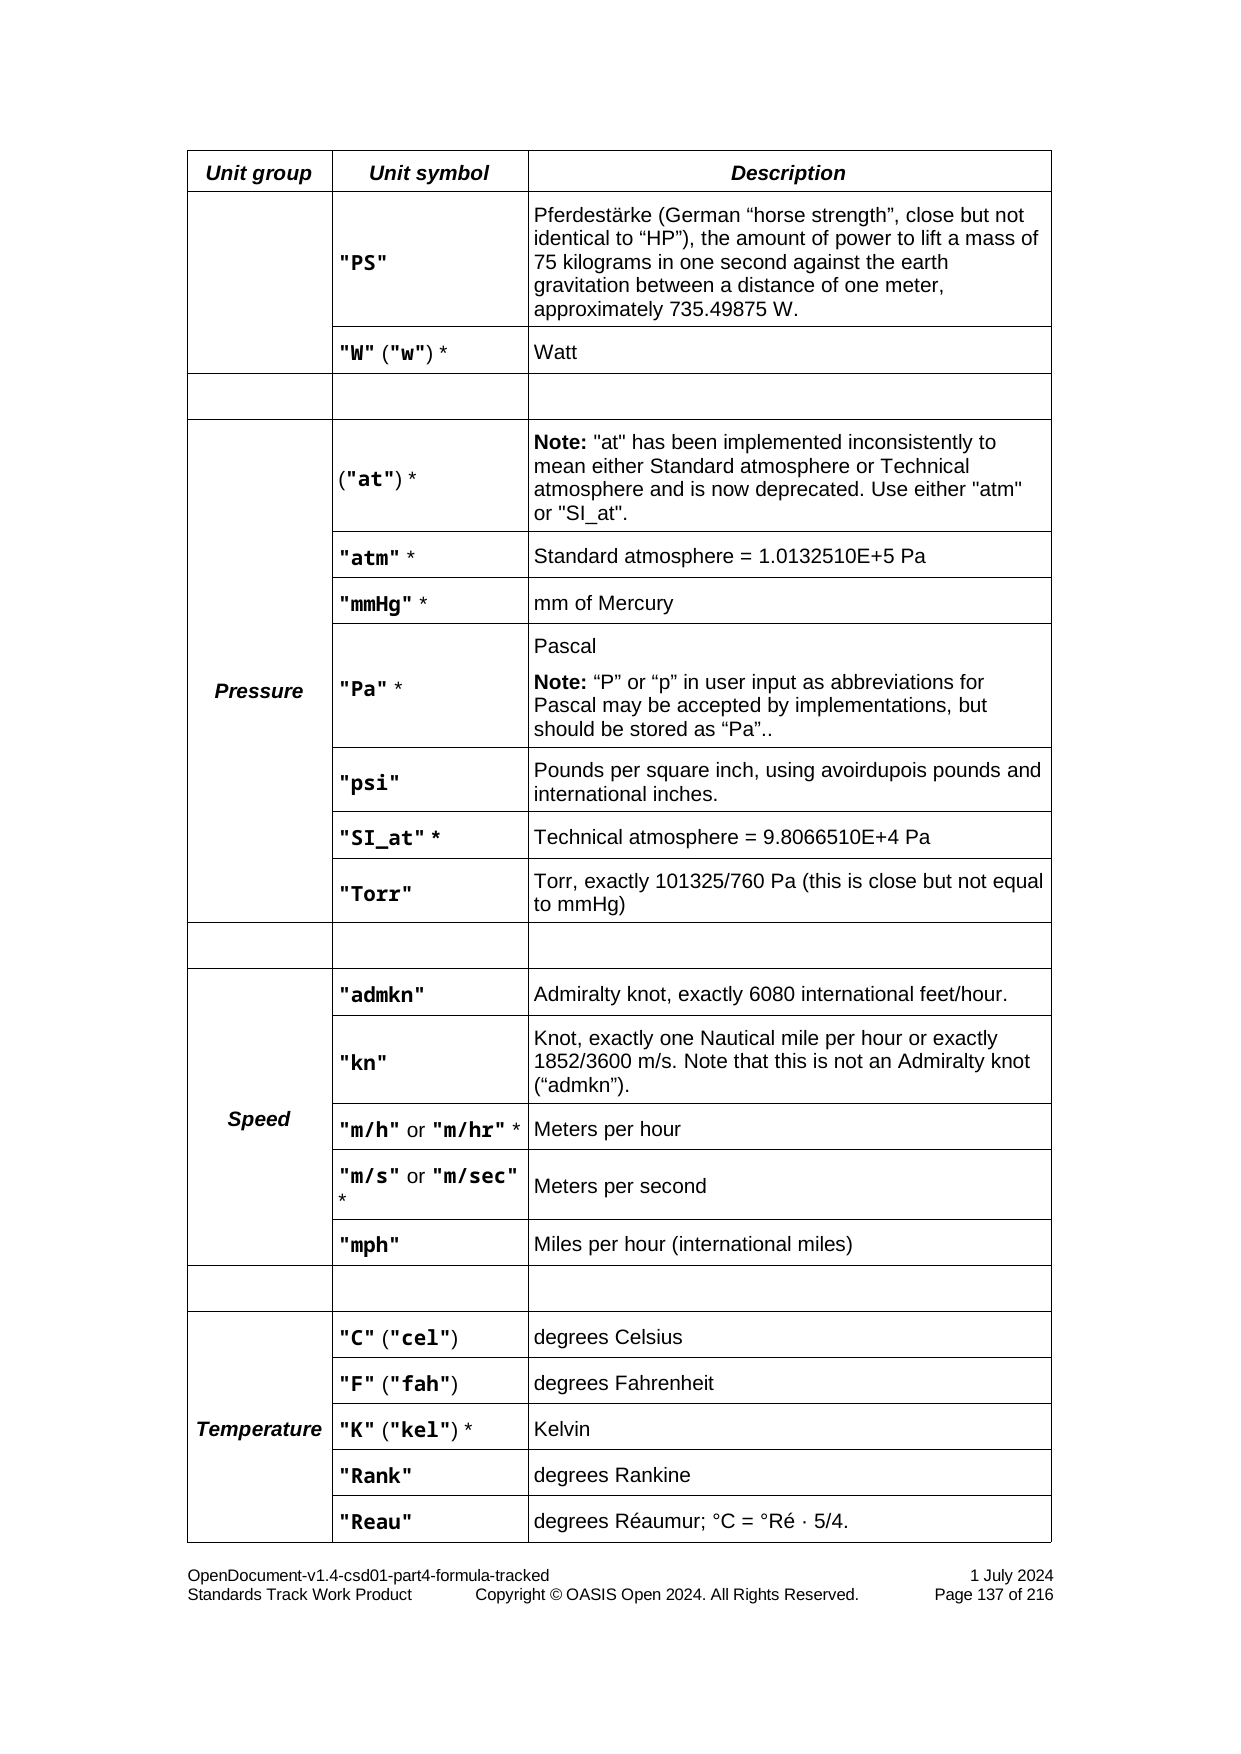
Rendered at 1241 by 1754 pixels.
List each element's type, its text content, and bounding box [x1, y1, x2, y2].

table_cell [188, 374, 332, 419]
table_cell Pounds per square inch, using avoirdupois pounds and international inches. [529, 748, 1051, 811]
table_header Unit group [188, 151, 332, 191]
table_cell degrees Fahrenheit [529, 1358, 1051, 1403]
table_cell "SI_at" * [333, 812, 528, 857]
table_cell [333, 1266, 528, 1311]
table_cell "Rank" [333, 1450, 528, 1495]
table_cell Admiralty knot, exactly 6080 international feet/hour. [529, 969, 1051, 1014]
table_cell Torr, exactly 101325/760 Pa (this is close but not equal to mmHg) [529, 859, 1051, 922]
table_cell "PS" [333, 192, 528, 326]
table_cell [188, 1266, 332, 1311]
table_cell Watt [529, 327, 1051, 373]
table_cell mm of Mercury [529, 578, 1051, 623]
table_cell "mmHg" * [333, 578, 528, 623]
table_cell Kelvin [529, 1404, 1051, 1449]
table_cell Pascal Note: “P” or “p” in user input as abbreviations for Pascal may be accepted by implementations, but should be stored as “Pa”.. [529, 624, 1051, 747]
table_cell "C" ("cel") [333, 1312, 528, 1357]
table_cell Standard atmosphere = 1.0132510E+5 Pa [529, 532, 1051, 577]
table_cell "m/h" or "m/hr" * [333, 1104, 528, 1149]
table_cell [529, 374, 1051, 419]
table_cell "F" ("fah") [333, 1358, 528, 1403]
table_cell Technical atmosphere = 9.8066510E+4 Pa [529, 812, 1051, 857]
table_cell Knot, exactly one Nautical mile per hour or exactly 1852/3600 m/s. Note that this is not an Admiralty knot (“admkn”). [529, 1016, 1051, 1103]
table_cell ("at") * [333, 420, 528, 531]
table_cell Speed [188, 969, 332, 1265]
table_cell "atm" * [333, 532, 528, 577]
table_cell "kn" [333, 1016, 528, 1103]
table_cell degrees Rankine [529, 1450, 1051, 1495]
table_cell "psi" [333, 748, 528, 811]
table_cell [333, 923, 528, 968]
table_header Unit symbol [333, 151, 528, 191]
table_cell "W" ("w") * [333, 327, 528, 373]
table_cell [333, 374, 528, 419]
table_cell [529, 923, 1051, 968]
table_cell Miles per hour (international miles) [529, 1220, 1051, 1265]
table_cell "Reau" [333, 1496, 528, 1542]
table_cell Note: "at" has been implemented inconsistently to mean either Standard atmosphere or Technical atmosphere and is now deprecated. Use either "atm" or "SI_at". [529, 420, 1051, 531]
table_cell [188, 192, 332, 373]
table_cell Pressure [188, 420, 332, 922]
table_cell [188, 923, 332, 968]
table_cell Meters per hour [529, 1104, 1051, 1149]
table_cell "K" ("kel") * [333, 1404, 528, 1449]
table_cell "Torr" [333, 859, 528, 922]
table_cell Temperature [188, 1312, 332, 1542]
table_cell "Pa" * [333, 624, 528, 747]
table_cell "admkn" [333, 969, 528, 1014]
table_cell degrees Réaumur; °C = °Ré · 5/4. [529, 1496, 1051, 1542]
table_cell "mph" [333, 1220, 528, 1265]
table_cell Meters per second [529, 1150, 1051, 1218]
table_cell Pferdestärke (German “horse strength”, close but not identical to “HP”), the amount of power to lift a mass of 75 kilograms in one second against the earth gravitation between a distance of one meter, approximately 735.49875 W. [529, 192, 1051, 326]
table_cell degrees Celsius [529, 1312, 1051, 1357]
table_cell [529, 1266, 1051, 1311]
table_header Description [529, 151, 1051, 191]
table_cell "m/s" or "m/sec" * [333, 1150, 528, 1218]
